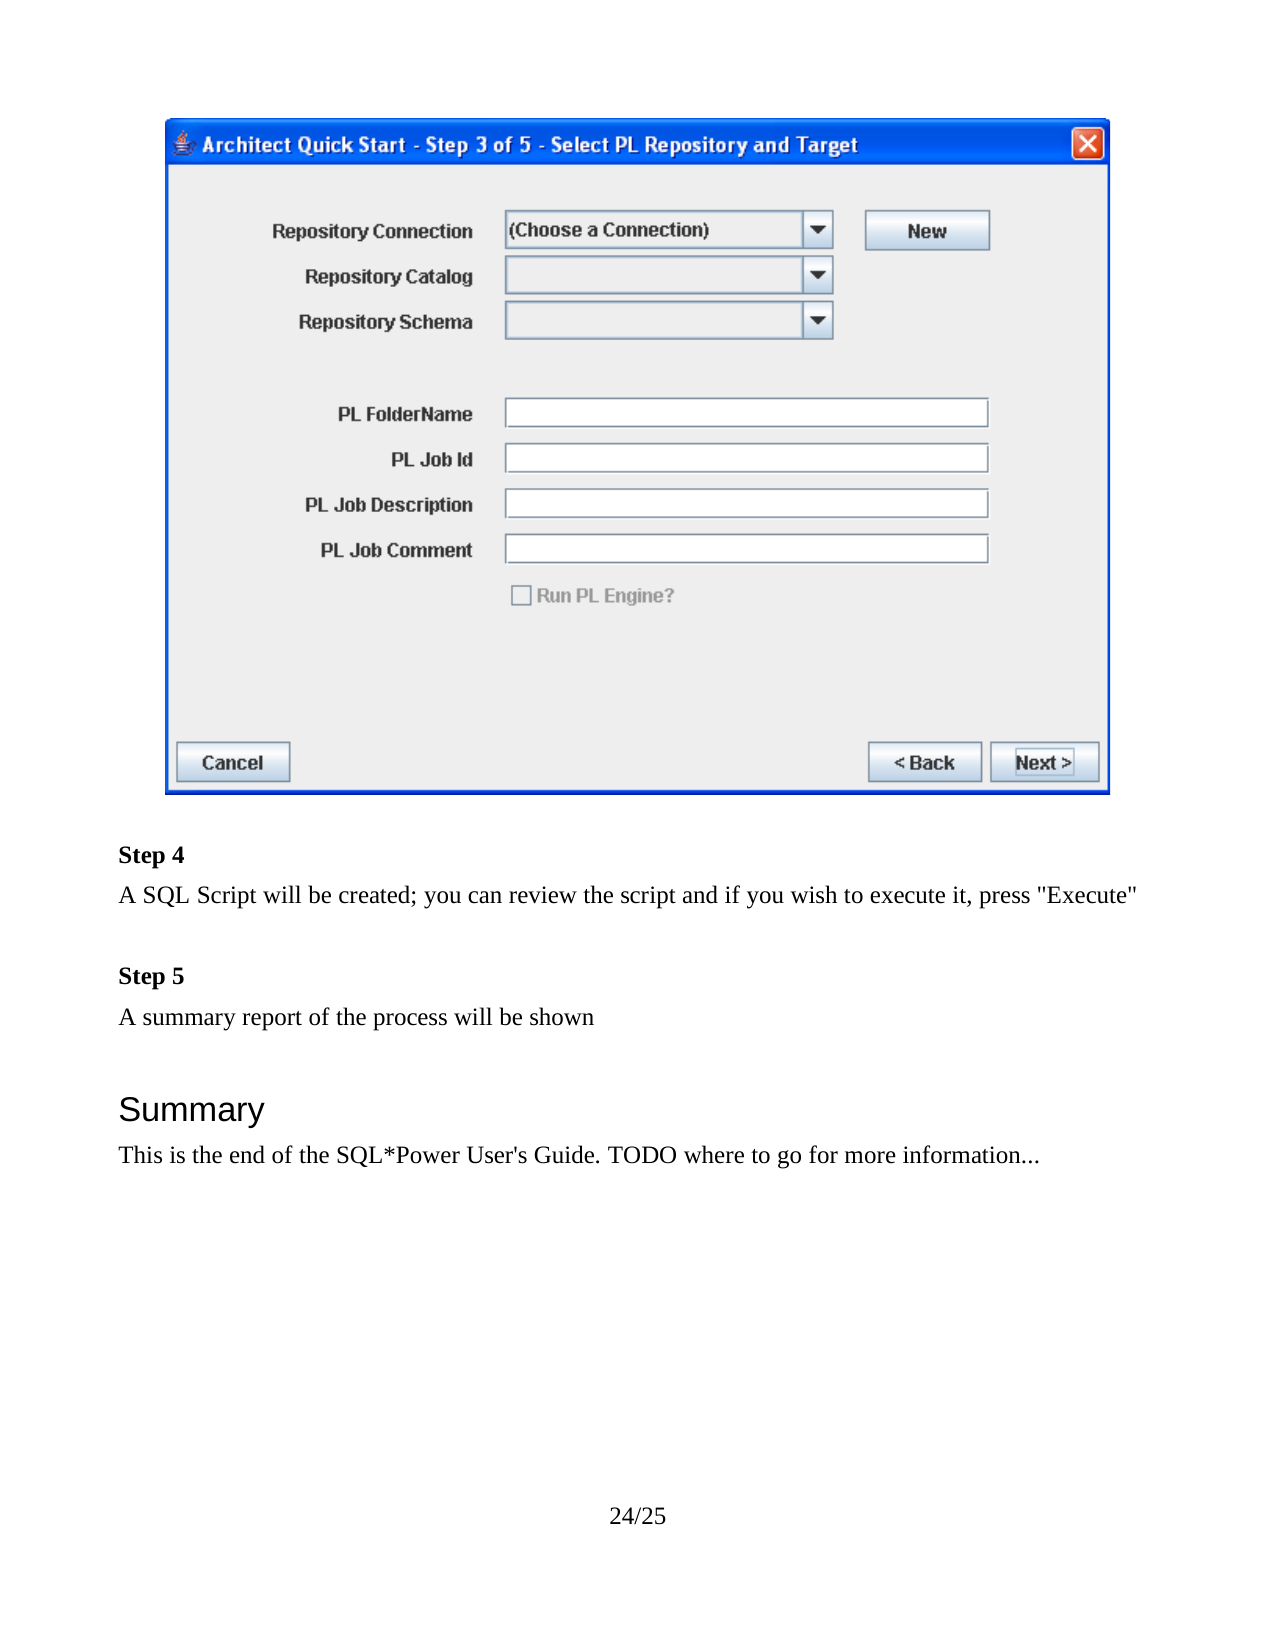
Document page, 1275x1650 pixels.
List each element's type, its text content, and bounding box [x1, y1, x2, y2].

text A summary report of the process will be shown [118, 1003, 1157, 1031]
picture [165, 118, 1111, 795]
text Step 4 [118, 841, 1157, 869]
subtitle Summary [118, 1090, 1157, 1128]
text A SQL Script will be created; you can review the script and if you wish to execute it, press "Execute" [118, 881, 1157, 909]
text This is the end of the SQL*Power User's Guide. TODO where to go for more information... [118, 1141, 1157, 1169]
text Step 5 [118, 962, 1157, 990]
